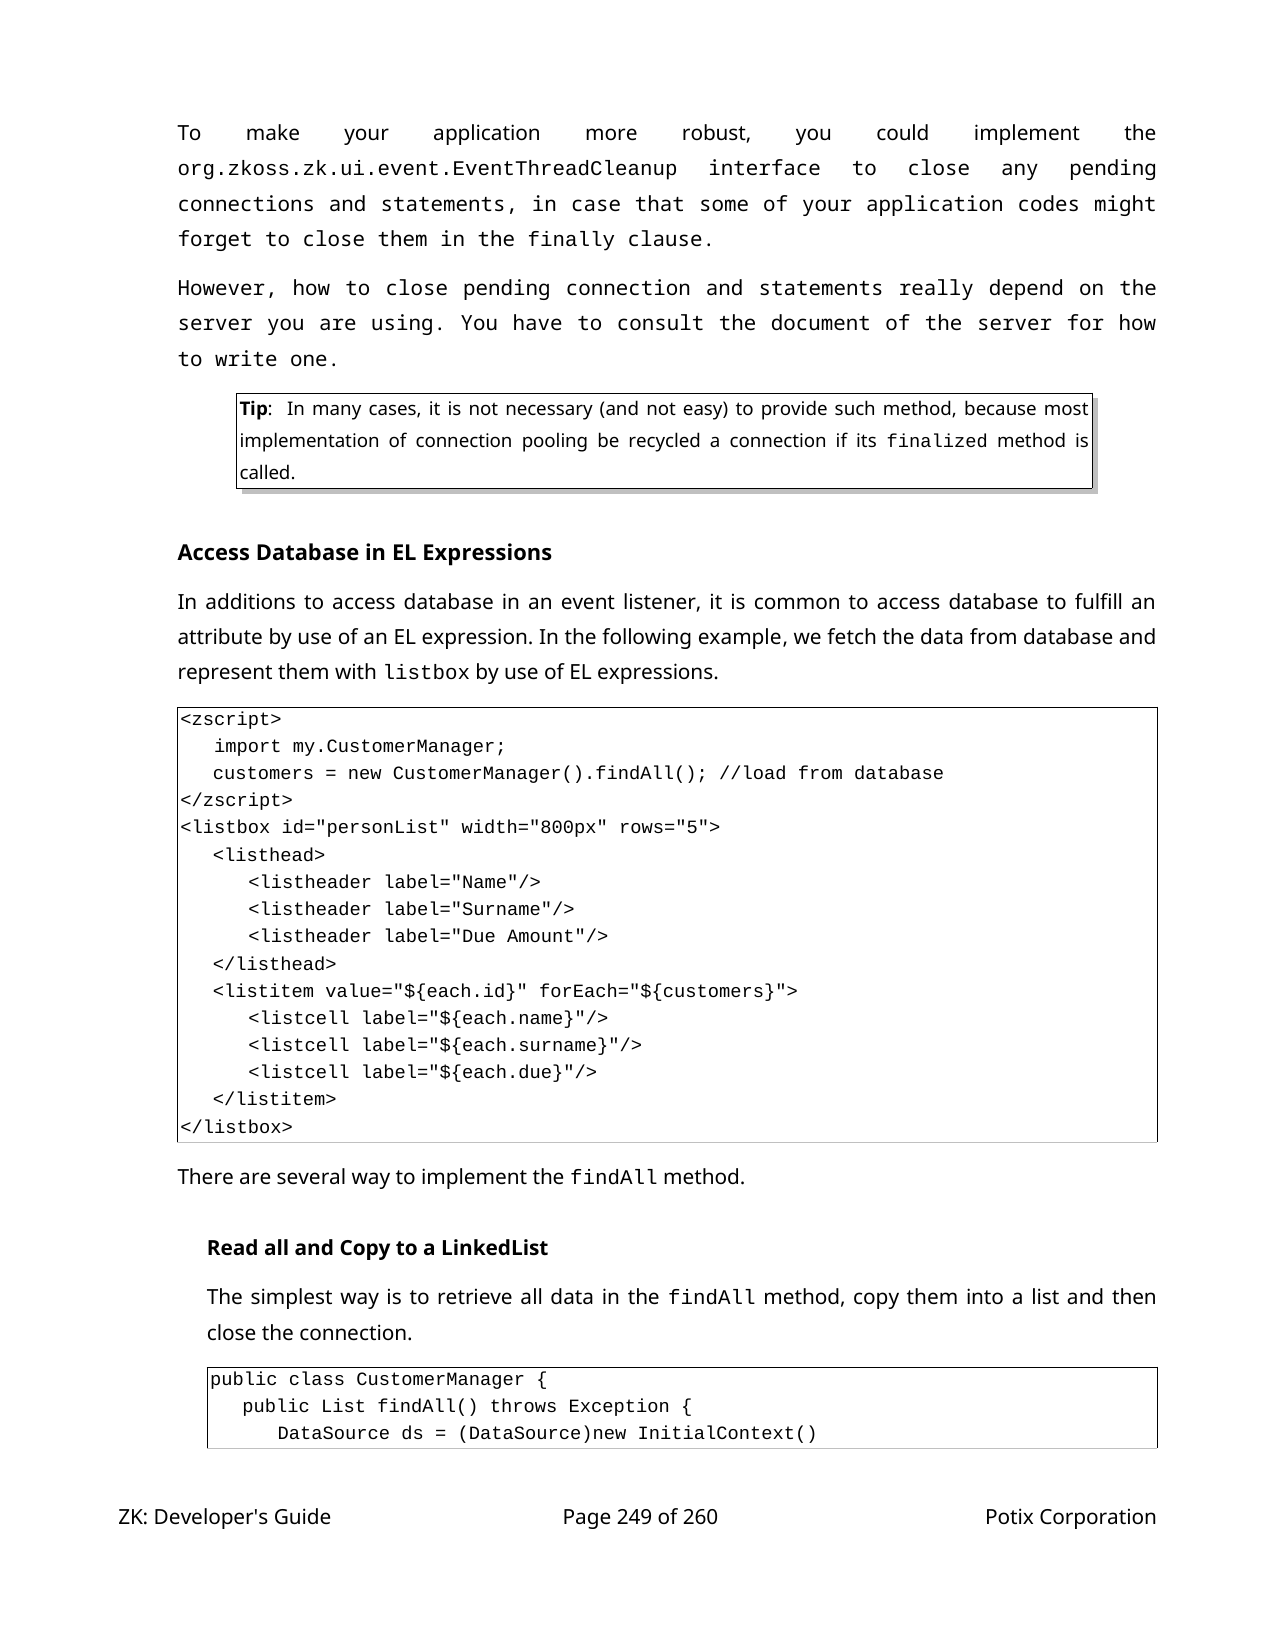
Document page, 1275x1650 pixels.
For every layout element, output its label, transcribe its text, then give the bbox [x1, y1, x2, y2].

text <listcell label="${each.name}"/> [178, 1006, 1157, 1030]
text <listcell label="${each.due}"/> [178, 1060, 1157, 1084]
text </zscript> [178, 788, 1157, 812]
text <listhead> [178, 843, 1157, 867]
text <listheader label="Surname"/> [178, 897, 1157, 921]
text Tip: In many cases, it is not necessary (and not easy) to provide such method, because most implementation of connection pooling be recycled a connection if its finalized method is called. [237, 394, 1092, 488]
text customers = new CustomerManager().findAll(); //load from database [178, 761, 1157, 785]
subtitle Access Database in EL Expressions [177, 536, 1157, 566]
text <listheader label="Due Amount"/> [178, 924, 1157, 948]
text <zscript> [178, 708, 1157, 731]
text import my.CustomerManager; [178, 734, 1157, 758]
text <listitem value="${each.id}" forEach="${customers}"> [178, 978, 1157, 1003]
subtitle Read all and Copy to a LinkedList [207, 1233, 1157, 1262]
text </listitem> [178, 1087, 1157, 1112]
text To make your application more robust, you could implement the org.zkoss.zk.ui.event.EventThreadCleanup interface to close any pending connections and statements, in case that some of your application codes might forget to close them in the finally clause. [177, 118, 1157, 253]
text public List findAll() throws Exception { [208, 1394, 1157, 1418]
text </listhead> [178, 951, 1157, 976]
text However, how to close pending connection and statements really depend on the server you are using. You have to consult the document of the server for how to write one. [177, 273, 1157, 372]
text The simplest way is to retrieve all data in the findAll method, copy them into a list and then close the connection. [207, 1282, 1157, 1346]
text <listcell label="${each.surname}"/> [178, 1033, 1157, 1057]
text public class CustomerManager { [208, 1368, 1157, 1391]
text </listbox> [178, 1114, 1157, 1142]
text <listheader label="Name"/> [178, 870, 1157, 894]
text DataSource ds = (DataSource)new InitialContext() [208, 1421, 1157, 1448]
text <listbox id="personList" width="800px" rows="5"> [178, 815, 1157, 840]
text In additions to access database in an event listener, it is common to access database to fulfill an attribute by use of an EL expression. In the following example, we fetch the data from database and represent them with listbox by use of EL expressions. [177, 587, 1157, 686]
text There are several way to implement the findAll method. [177, 1162, 1157, 1191]
